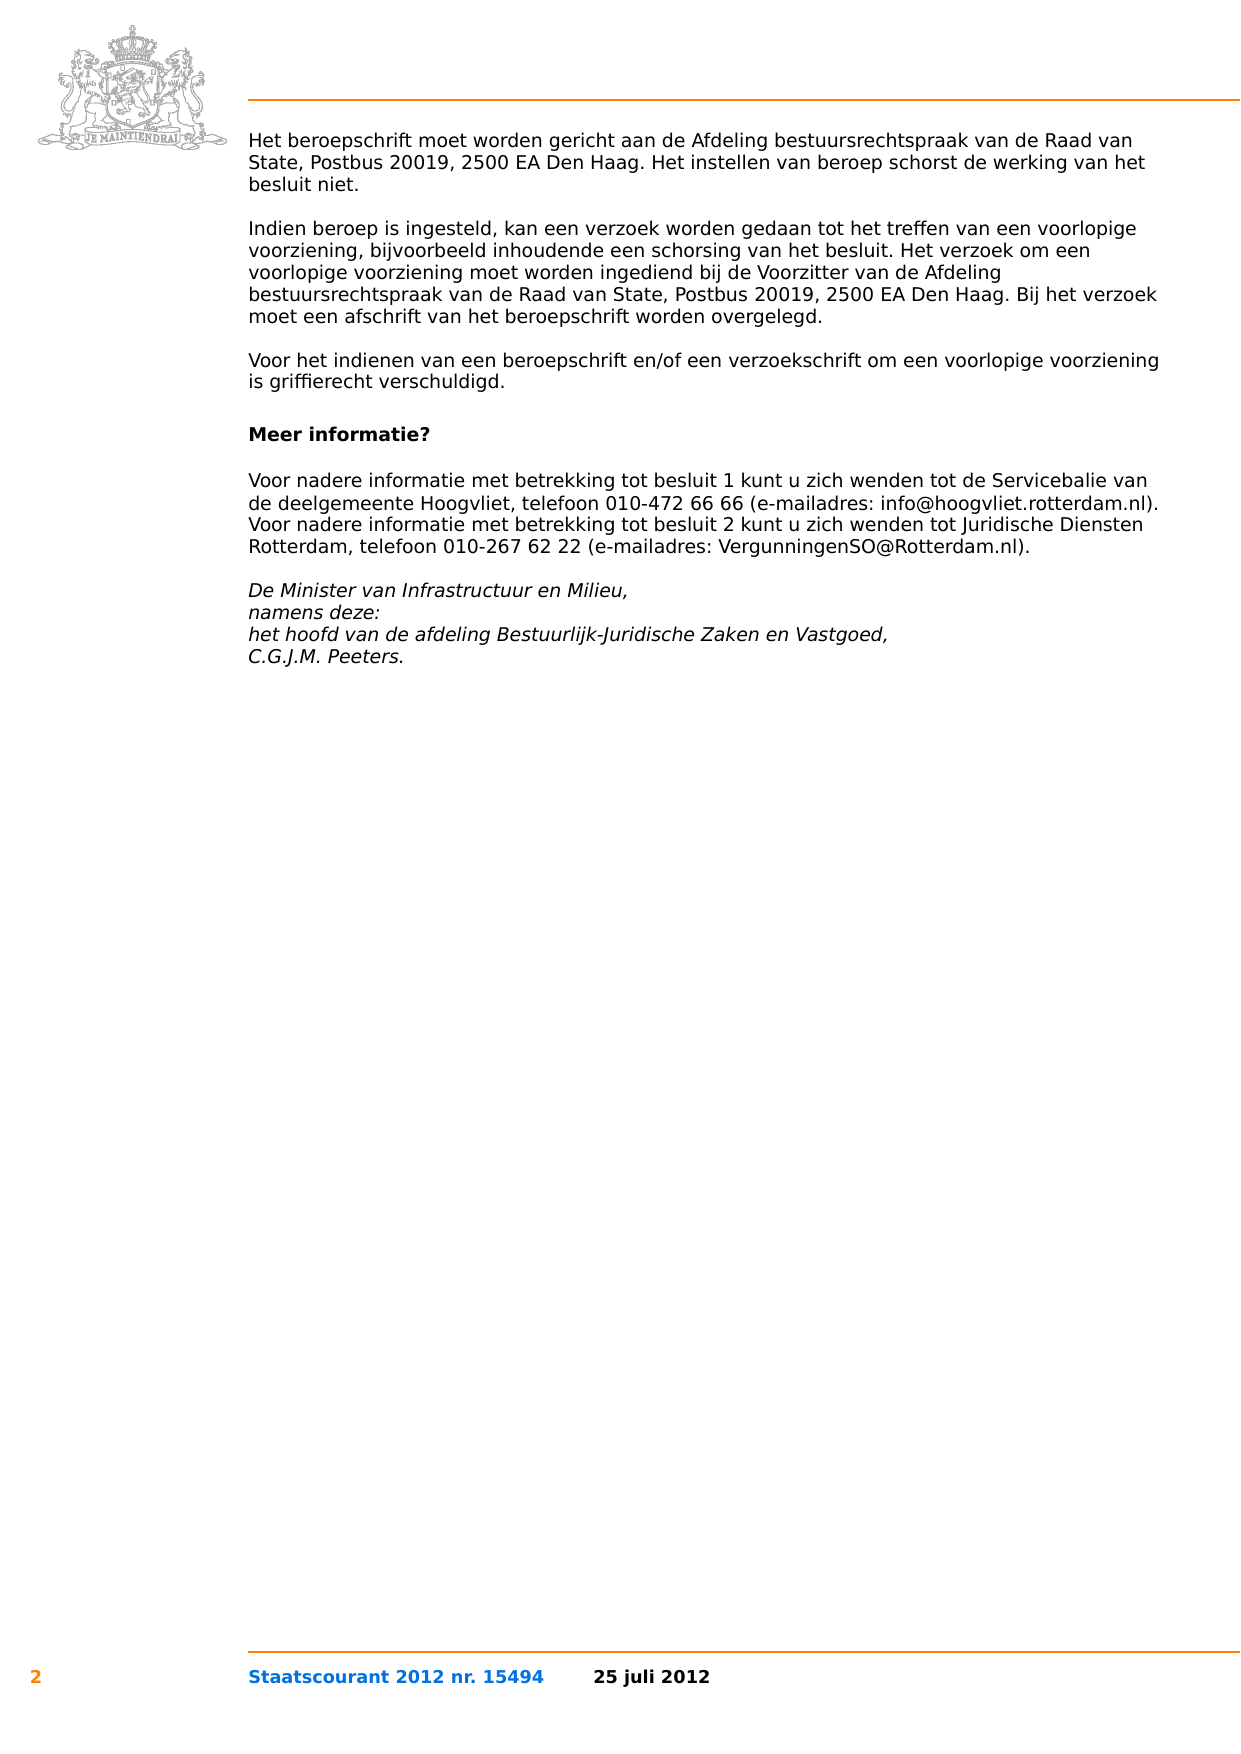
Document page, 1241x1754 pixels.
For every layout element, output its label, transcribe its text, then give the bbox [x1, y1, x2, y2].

text Het beroepschrift moet worden gericht aan de Afdeling bestuursrechtspraak van de Raad van State, Postbus 20019, 2500 EA Den Haag. Het instellen van beroep schorst de werking van het besluit niet. [248, 130, 1163, 196]
text Voor nadere informatie met betrekking tot besluit 2 kunt u zich wenden tot Juridische Diensten Rotterdam, telefoon 010-267 62 22 (e-mailadres: VergunningenSO@Rotterdam.nl). [248, 514, 1163, 558]
text Voor nadere informatie met betrekking tot besluit 1 kunt u zich wenden tot de Servicebalie van de deelgemeente Hoogvliet, telefoon 010-472 66 66 (e-mailadres: info@hoogvliet.rotterdam.nl). [248, 470, 1163, 514]
text Indien beroep is ingesteld, kan een verzoek worden gedaan tot het treffen van een voorlopige voorziening, bijvoorbeeld inhoudende een schorsing van het besluit. Het verzoek om een voorlopige voorziening moet worden ingediend bij de Voorzitter van de Afdeling bestuursrechtspraak van de Raad van State, Postbus 20019, 2500 EA Den Haag. Bij het verzoek moet een afschrift van het beroepschrift worden overgelegd. [248, 218, 1163, 328]
picture [38, 25, 227, 150]
text De Minister van Infrastructuur en Milieu, namens deze: het hoofd van de afdeling Bestuurlijk-Juridische Zaken en Vastgoed, C.G.J.M. Peeters. [248, 580, 1163, 668]
subtitle Meer informatie? [248, 423, 1163, 445]
text Voor het indienen van een beroepschrift en/of een verzoekschrift om een voorlopige voorziening is griffierecht verschuldigd. [248, 349, 1163, 393]
